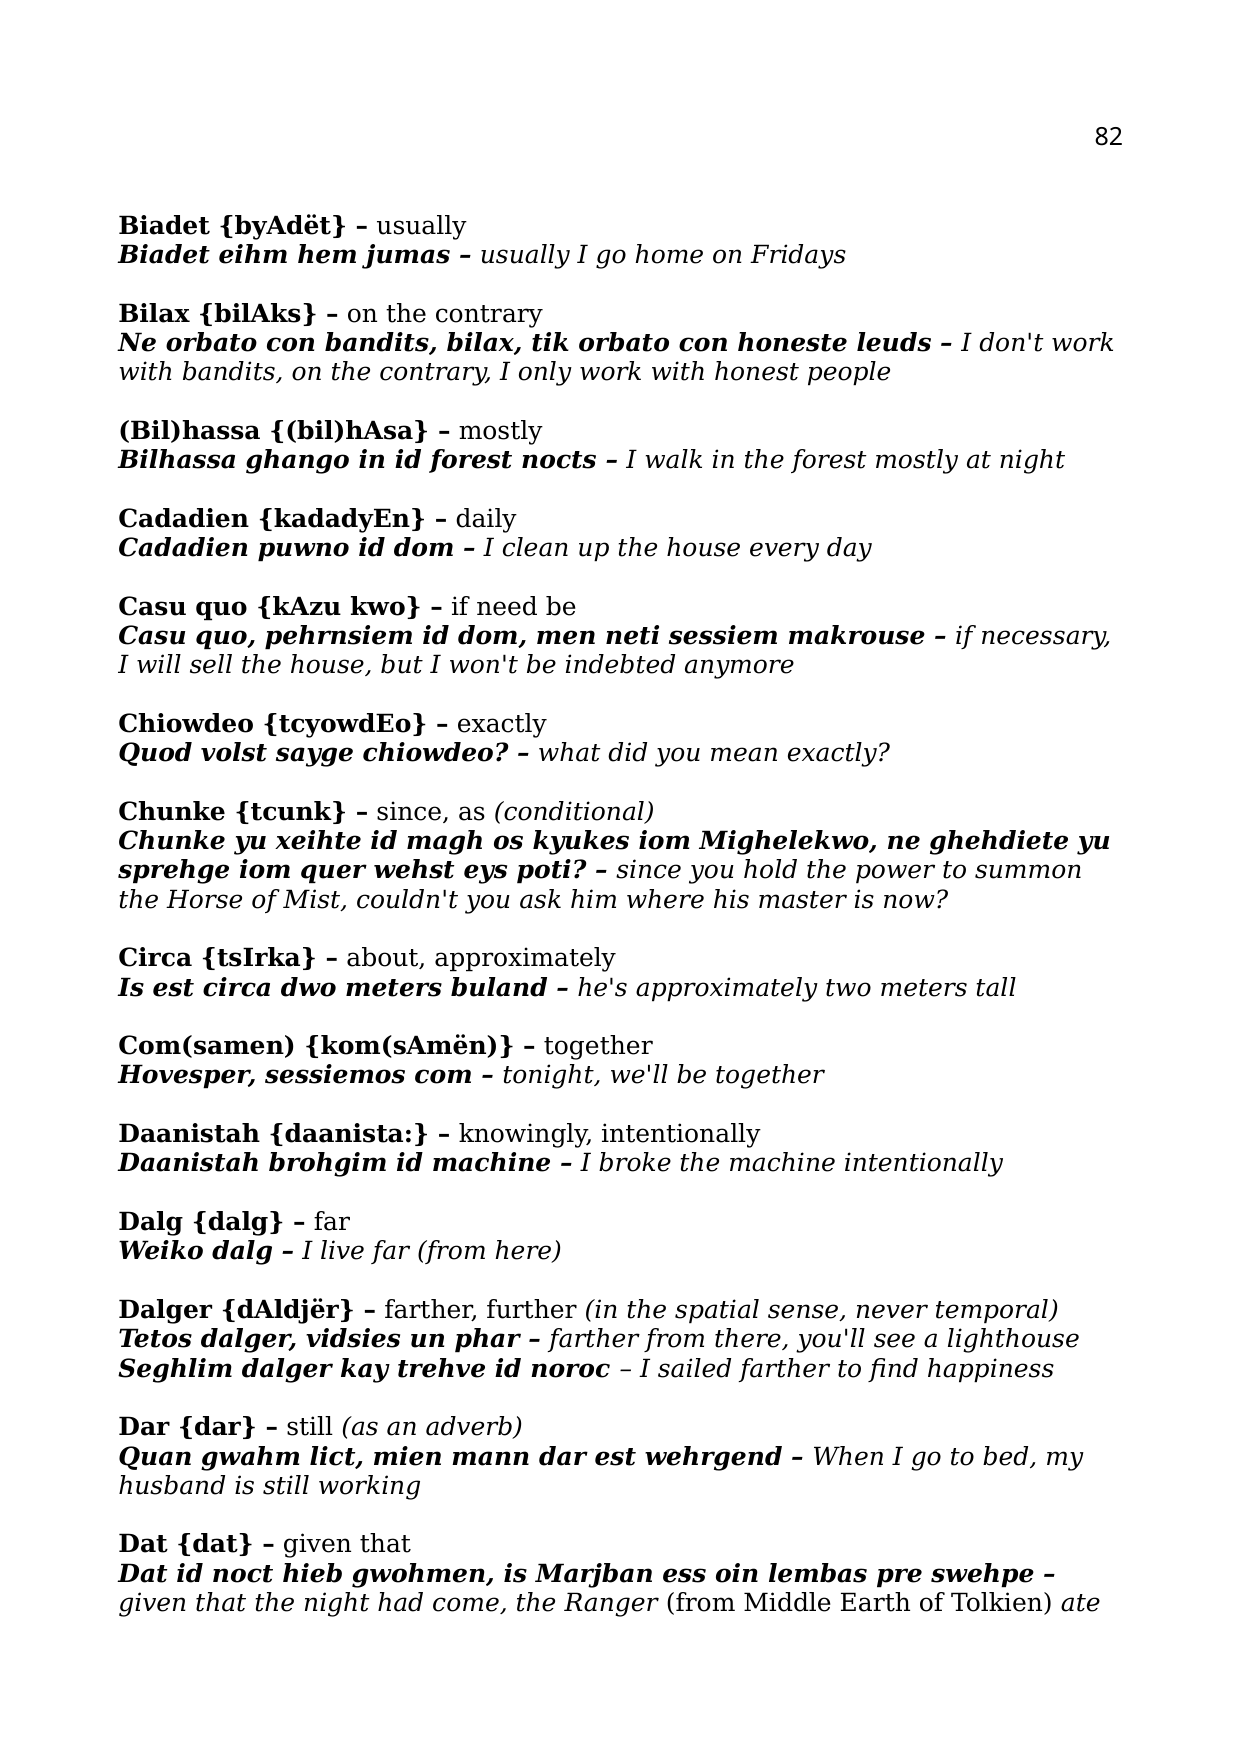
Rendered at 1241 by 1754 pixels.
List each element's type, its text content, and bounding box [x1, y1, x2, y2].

text Bilax {bilAks} – on the contrary [118, 299, 1123, 328]
text (Bil)hassa {(bil)hAsa} – mostly [118, 416, 1123, 445]
text Quod volst sayge chiowdeo? – what did you mean exactly? [118, 738, 1123, 767]
text Casu quo {kAzu kwo} – if need be [118, 592, 1123, 621]
text Bilhassa ghango in id forest nocts – I walk in the forest mostly at night [118, 445, 1123, 474]
text Tetos dalger, vidsies un phar – farther from there, you'll see a lighthouse [118, 1324, 1123, 1353]
text Is est circa dwo meters buland – he's approximately two meters tall [118, 972, 1123, 1002]
text Dat {dat} – given that [118, 1529, 1123, 1558]
text Dat id noct hieb gwohmen, is Marjban ess oin lembas pre swehpe – given that the night had come, the Ranger (from Middle Earth of Tolkien) ate [118, 1558, 1123, 1617]
text Dalg {dalg} – far [118, 1207, 1123, 1236]
text Cadadien puwno id dom – I clean up the house every day [118, 533, 1123, 562]
text Com(samen) {kom(sAmën)} – together [118, 1031, 1123, 1060]
text Chunke yu xeihte id magh os kyukes iom Mighelekwo, ne ghehdiete yu sprehge iom quer wehst eys poti? – since you hold the power to summon the Horse of Mist, couldn't you ask him where his master is now? [118, 826, 1123, 914]
text Daanistah {daanista:} – knowingly, intentionally [118, 1119, 1123, 1148]
text Chunke {tcunk} – since, as (conditional) [118, 797, 1123, 826]
text Cadadien {kadadyEn} – daily [118, 504, 1123, 533]
text Daanistah brohgim id machine – I broke the machine intentionally [118, 1148, 1123, 1178]
text Biadet {byAdët} – usually [118, 211, 1123, 240]
text Dalger {dAldjër} – farther, further (in the spatial sense, never temporal) [118, 1295, 1123, 1324]
text Circa {tsIrka} – about, approximately [118, 943, 1123, 972]
text Weiko dalg – I live far (from here) [118, 1236, 1123, 1266]
text Dar {dar} – still (as an adverb) [118, 1412, 1123, 1441]
text Chiowdeo {tcyowdEo} – exactly [118, 709, 1123, 738]
text Quan gwahm lict, mien mann dar est wehrgend – When I go to bed, my husband is still working [118, 1441, 1123, 1500]
text Seghlim dalger kay trehve id noroc – I sailed farther to find happiness [118, 1353, 1123, 1383]
text Ne orbato con bandits, bilax, tik orbato con honeste leuds – I don't work with bandits, on the contrary, I only work with honest people [118, 328, 1123, 387]
text Biadet eihm hem jumas – usually I go home on Fridays [118, 240, 1123, 269]
text Hovesper, sessiemos com – tonight, we'll be together [118, 1060, 1123, 1090]
text Casu quo, pehrnsiem id dom, men neti sessiem makrouse – if necessary, I will sell the house, but I won't be indebted anymore [118, 621, 1123, 679]
